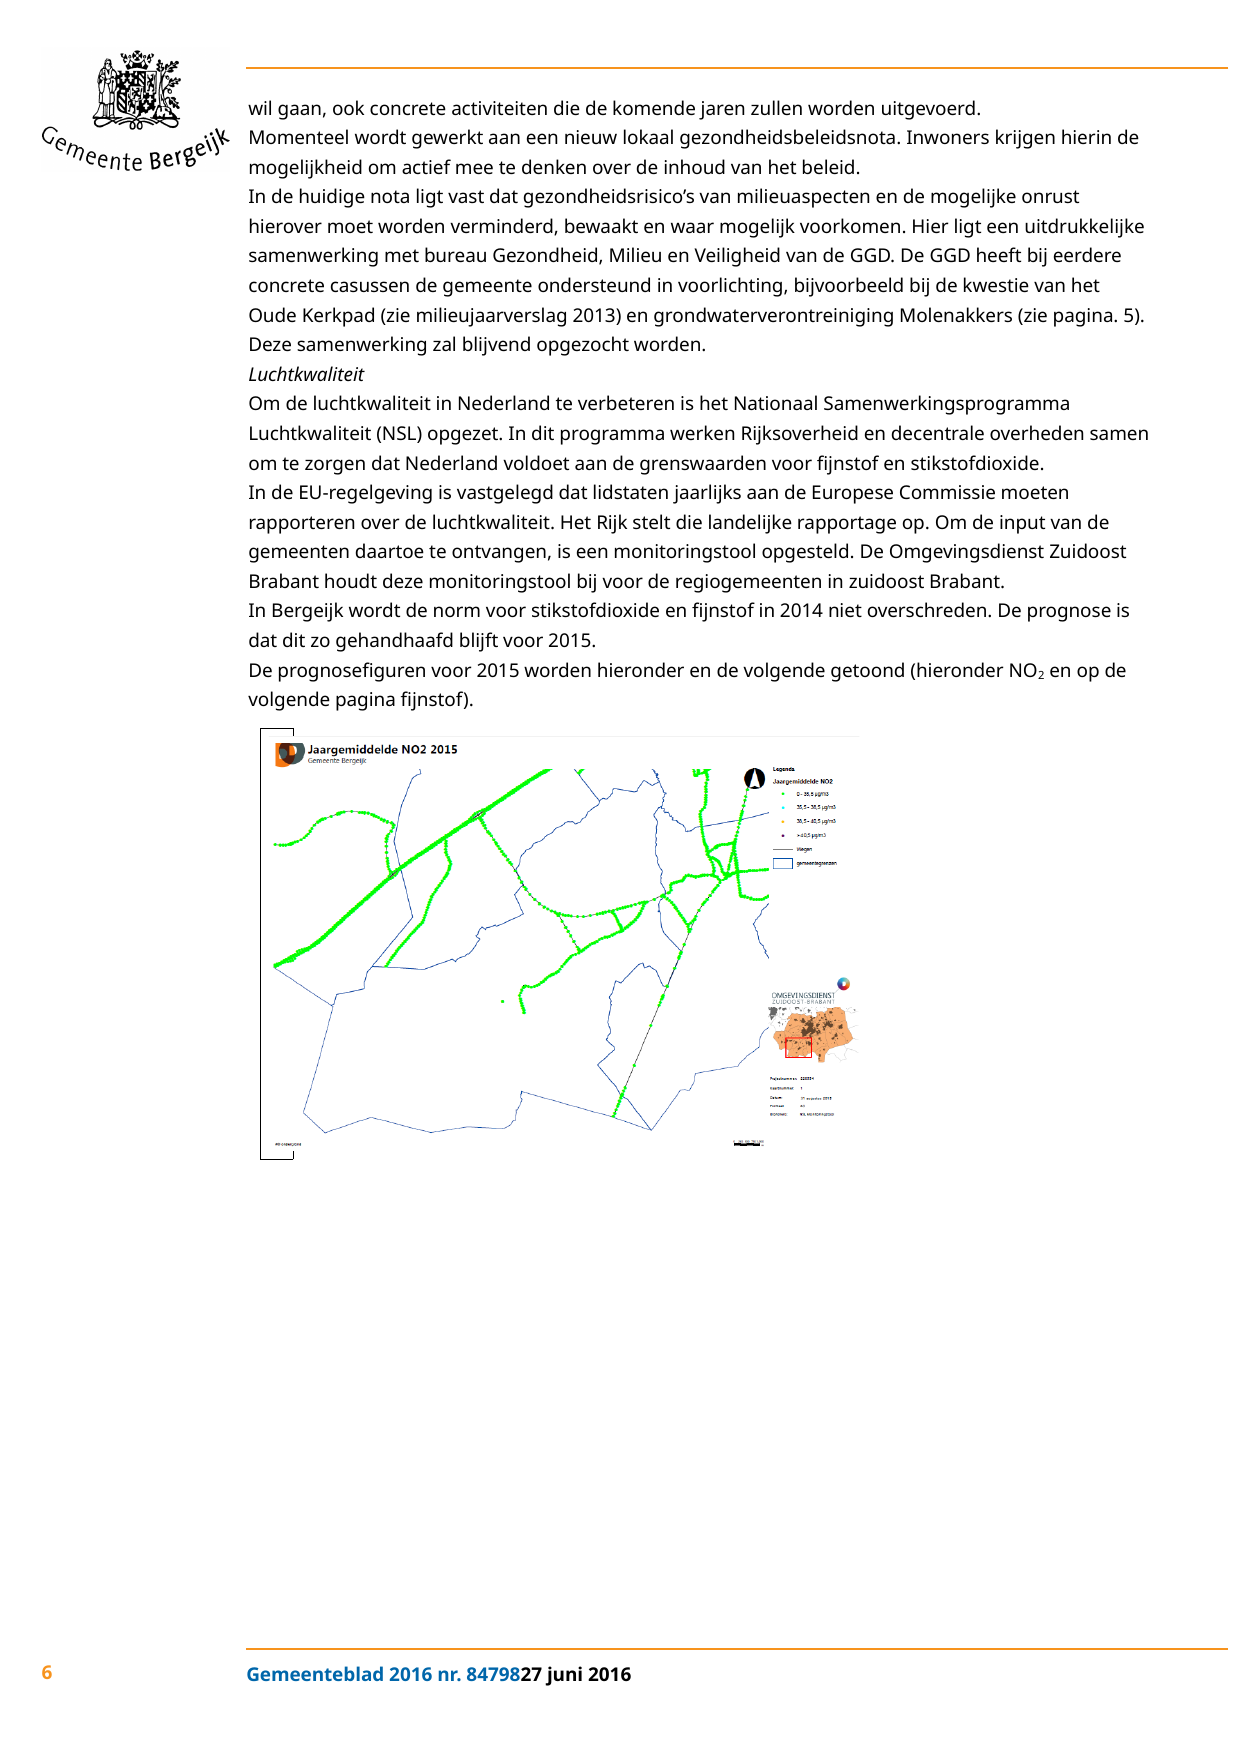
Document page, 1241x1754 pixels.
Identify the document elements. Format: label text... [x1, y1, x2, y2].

text wil gaan, ook concrete activiteiten die de komende jaren zullen worden uitgevoerd. [248, 95, 1152, 121]
text In de EU-regelgeving is vastgelegd dat lidstaten jaarlijks aan de Europese Commissie moeten rapporteren over de luchtkwaliteit. Het Rijk stelt die landelijke rapportage op. Om de input van de gemeenten daartoe te ontvangen, is een monitoringstool opgesteld. De Omgevingsdienst Zuidoost Brabant houdt deze monitoringstool bij voor de regiogemeenten in zuidoost Brabant. [248, 479, 1152, 594]
text Luchtkwaliteit [248, 361, 1152, 387]
text In Bergeijk wordt de norm voor stikstofdioxide en fijnstof in 2014 niet overschreden. De prognose is dat dit zo gehandhaafd blijft voor 2015. [248, 598, 1152, 653]
text De prognosefiguren voor 2015 worden hieronder en de volgende getoond (hieronder NO2 en op de volgende pagina fijnstof). [248, 657, 1152, 712]
picture [268, 736, 860, 1151]
text Momenteel wordt gewerkt aan een nieuw lokaal gezondheidsbeleidsnota. Inwoners krijgen hierin de mogelijkheid om actief mee te denken over de inhoud van het beleid. [248, 124, 1152, 180]
text In de huidige nota ligt vast dat gezondheidsrisico’s van milieuaspecten en de mogelijke onrust hierover moet worden verminderd, bewaakt en waar mogelijk voorkomen. Hier ligt een uitdrukkelijke samenwerking met bureau Gezondheid, Milieu en Veiligheid van de GGD. De GGD heeft bij eerdere concrete casussen de gemeente ondersteund in voorlichting, bijvoorbeeld bij de kwestie van het Oude Kerkpad (zie milieujaarverslag 2013) en grondwaterverontreiniging Molenakkers (zie pagina. 5). Deze samenwerking zal blijvend opgezocht worden. [248, 183, 1152, 357]
picture [41, 47, 231, 172]
text Om de luchtkwaliteit in Nederland te verbeteren is het Nationaal Samenwerkingsprogramma Luchtkwaliteit (NSL) opgezet. In dit programma werken Rijksoverheid en decentrale overheden samen om te zorgen dat Nederland voldoet aan de grenswaarden voor fijnstof en stikstofdioxide. [248, 391, 1152, 476]
